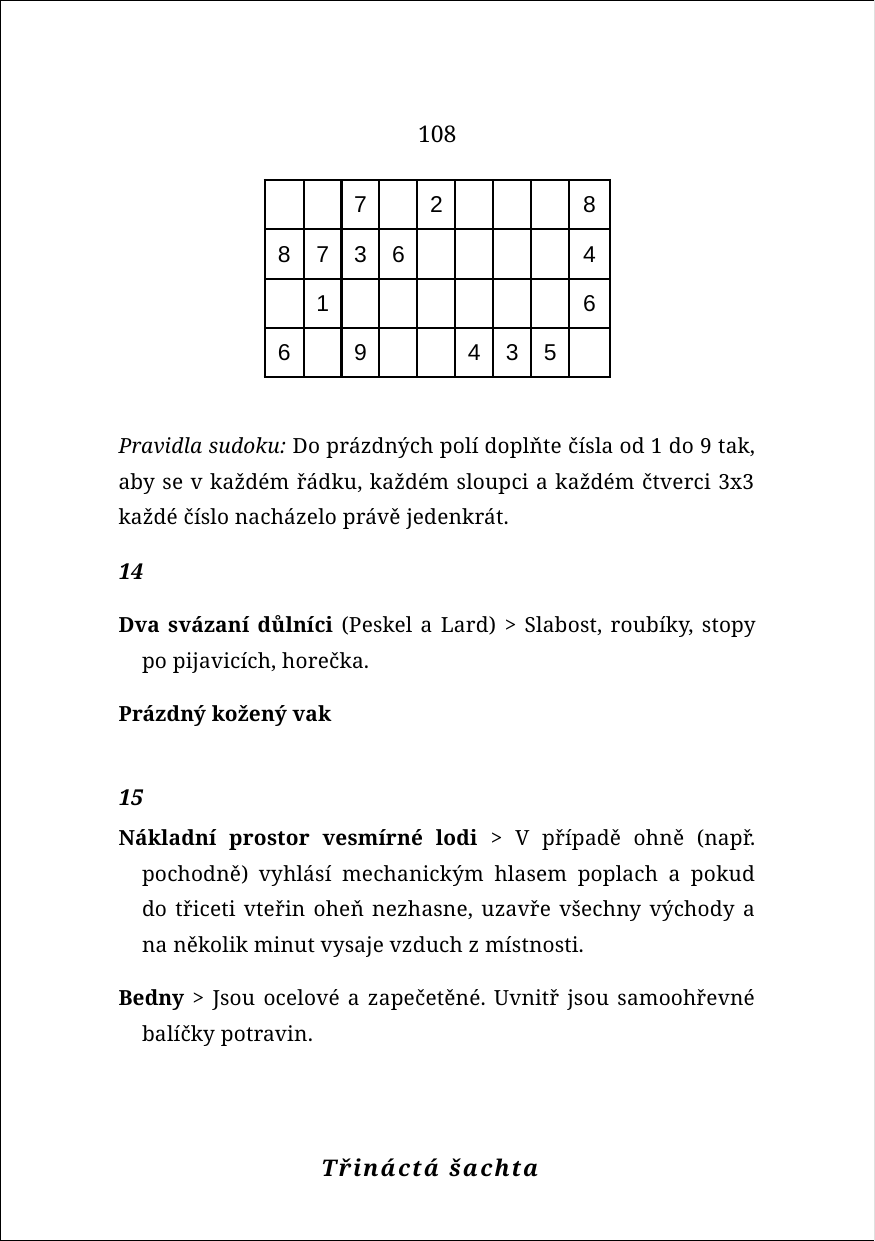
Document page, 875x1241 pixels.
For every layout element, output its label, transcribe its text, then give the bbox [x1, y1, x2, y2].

table_cell [532, 181, 568, 228]
table_cell 6 [380, 230, 416, 277]
table_cell 3 [494, 329, 530, 376]
table_cell [532, 280, 568, 327]
table_cell [456, 181, 492, 228]
table_cell 1 [305, 280, 340, 327]
table_cell [305, 329, 340, 376]
table_cell [343, 280, 378, 327]
table_cell [494, 230, 530, 277]
table_cell [380, 329, 416, 376]
table_cell [570, 329, 609, 376]
text Dva svázaní důlníci (Peskel a Lard) > Slabost, roubíky, stopy po pijavicích, horečka. [118, 611, 756, 674]
subtitle 15 [118, 782, 756, 812]
table_cell [380, 181, 416, 228]
text Nákladní prostor vesmírné lodi > V případě ohně (např. pochodně) vyhlásí mechanickým hlasem poplach a pokud do třiceti vteřin oheň nezhasne, uzavře všechny východy a na několik minut vysaje vzduch z místnosti. [118, 823, 756, 958]
table_cell [266, 280, 303, 327]
table_cell [494, 280, 530, 327]
table_cell 8 [570, 181, 609, 228]
table_cell [456, 280, 492, 327]
table_cell 2 [418, 181, 454, 228]
table_cell 4 [570, 230, 609, 277]
table_cell [532, 230, 568, 277]
table_cell 7 [305, 230, 340, 277]
text Bedny > Jsou ocelové a zapečetěné. Uvnitř jsou samoohřevné balíčky potravin. [118, 983, 756, 1047]
table_cell [305, 181, 340, 228]
table_cell 9 [343, 329, 378, 376]
table_cell 4 [456, 329, 492, 376]
table_cell [418, 230, 454, 277]
table_cell [456, 230, 492, 277]
table_cell 3 [343, 230, 378, 277]
text Prázdný kožený vak [118, 699, 756, 728]
table_cell [494, 181, 530, 228]
table_cell 5 [532, 329, 568, 376]
text Pravidla sudoku: Do prázdných polí doplňte čísla od 1 do 9 tak, aby se v každém řádku, každém sloupci a každém čtverci 3x3 každé číslo nacházelo právě jedenkrát. [118, 431, 756, 531]
text 14 [118, 556, 756, 585]
table_cell 8 [266, 230, 303, 277]
table_cell 7 [343, 181, 378, 228]
table_cell [418, 329, 454, 376]
table_cell [266, 181, 303, 228]
table_cell 6 [266, 329, 303, 376]
table_cell 6 [570, 280, 609, 327]
table_cell [380, 280, 416, 327]
table_cell [418, 280, 454, 327]
